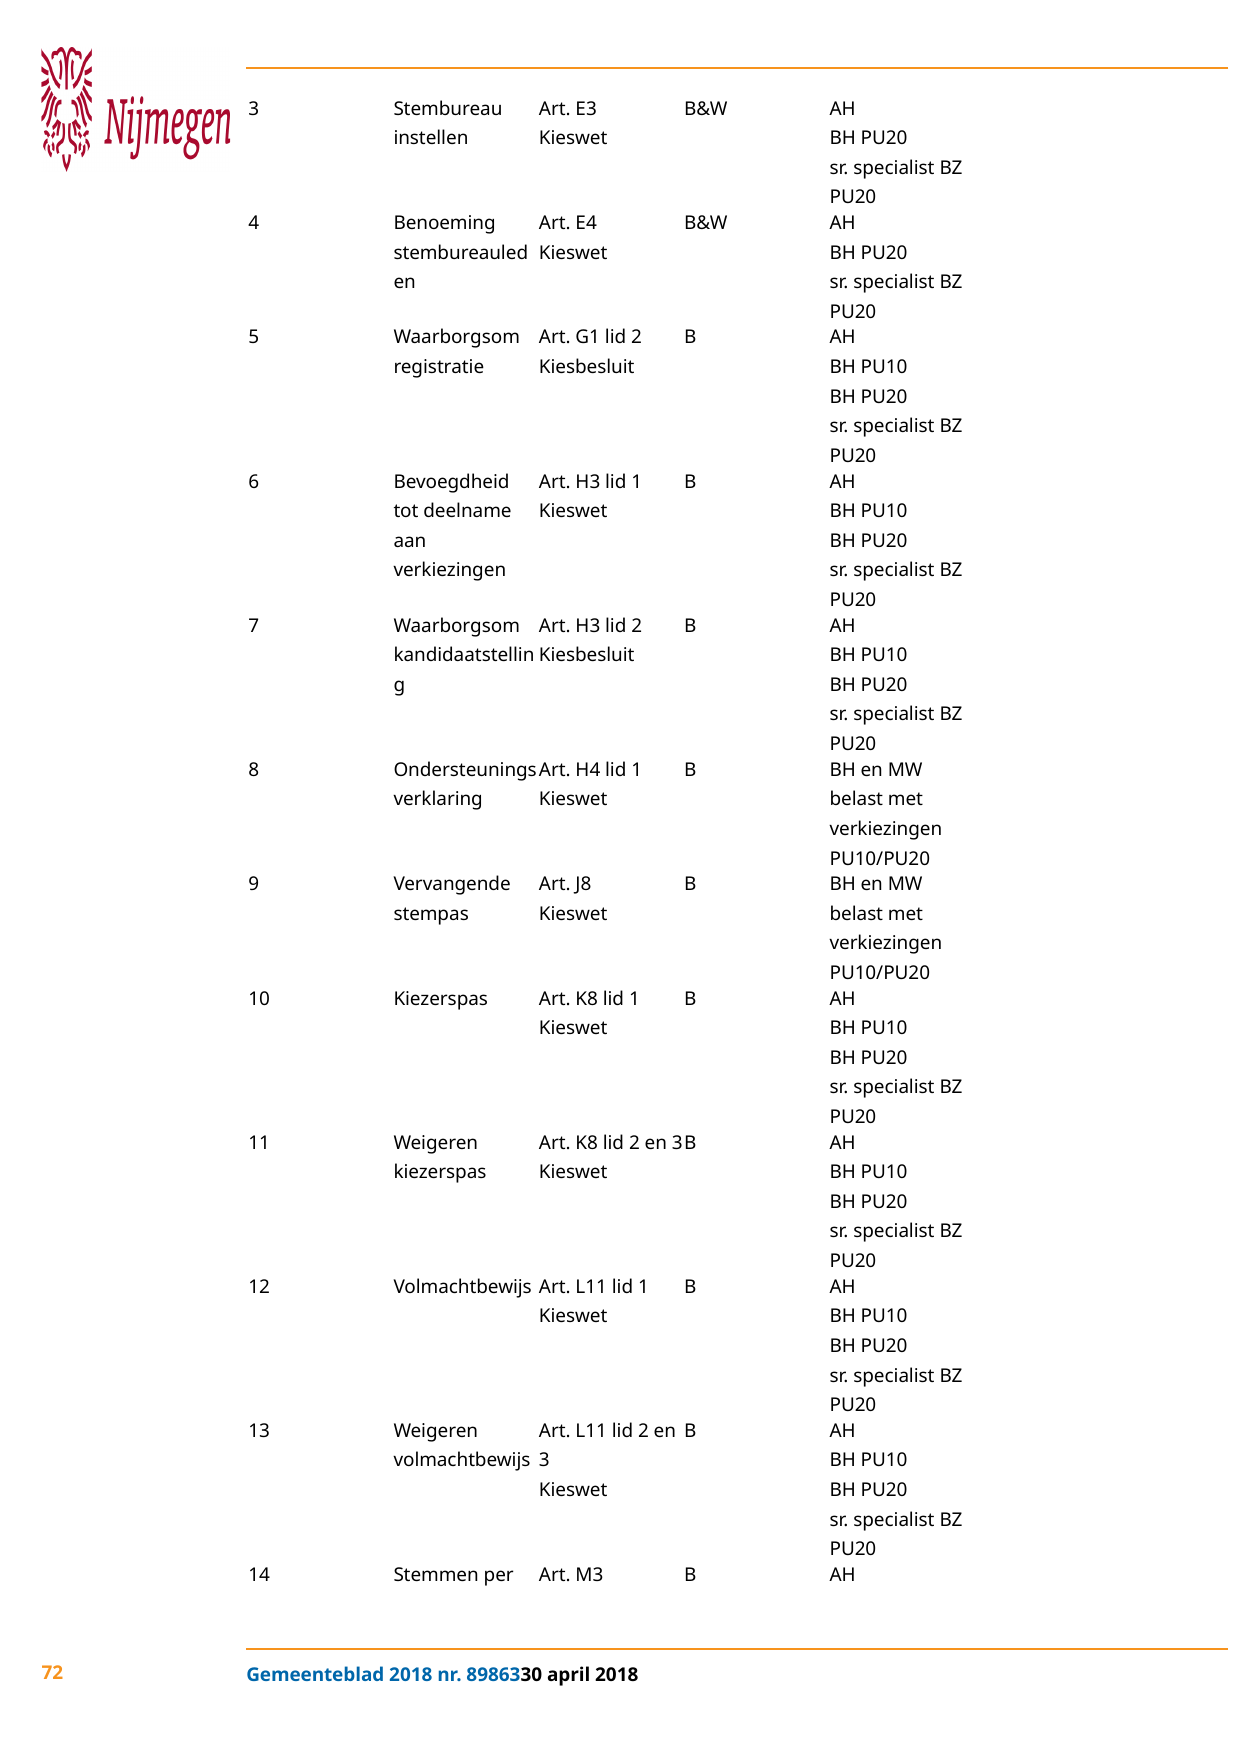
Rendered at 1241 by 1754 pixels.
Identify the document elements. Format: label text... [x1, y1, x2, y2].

table_cell AH BH PU20 sr. specialist BZ PU20 [829, 95, 975, 209]
table_cell B [684, 324, 829, 468]
table_cell Art. L11 lid 2 en 3 Kieswet [539, 1417, 684, 1561]
table_cell B [684, 1417, 829, 1561]
table_cell B [684, 612, 829, 756]
table_cell Art. M3 [539, 1561, 684, 1587]
table_cell Art. L11 lid 1 Kieswet [539, 1273, 684, 1417]
table_cell AH BH PU10 BH PU20 sr. specialist BZ PU20 [829, 612, 975, 756]
table_cell Art. G1 lid 2 Kiesbesluit [539, 324, 684, 468]
table_cell B [684, 870, 829, 985]
table_cell AH BH PU20 sr. specialist BZ PU20 [829, 209, 975, 324]
table_cell Art. H3 lid 2 Kiesbesluit [539, 612, 684, 756]
table_cell B [684, 756, 829, 870]
table_cell [975, 870, 1152, 985]
table_cell B [684, 985, 829, 1129]
table_cell B&W [684, 95, 829, 209]
table_cell AH BH PU10 BH PU20 sr. specialist BZ PU20 [829, 324, 975, 468]
table_cell 12 [248, 1273, 393, 1417]
table_cell AH BH PU10 BH PU20 sr. specialist BZ PU20 [829, 1417, 975, 1561]
table_cell 8 [248, 756, 393, 870]
table_cell Art. J8 Kieswet [539, 870, 684, 985]
table_cell Stembureau instellen [393, 95, 539, 209]
table_cell Vervangende stempas [393, 870, 539, 985]
table_cell Bevoegdheid tot deelname aan verkiezingen [393, 468, 539, 612]
table_cell Weigeren volmachtbewijs [393, 1417, 539, 1561]
table_cell [975, 468, 1152, 612]
table_cell Waarborgsom kandidaatstelling [393, 612, 539, 756]
table_cell AH BH PU10 BH PU20 sr. specialist BZ PU20 [829, 1129, 975, 1273]
table_cell [975, 1561, 1152, 1587]
table_cell 7 [248, 612, 393, 756]
table_cell Art. E3 Kieswet [539, 95, 684, 209]
picture [41, 47, 231, 172]
table_cell Benoeming stembureauleden [393, 209, 539, 324]
table_cell AH BH PU10 BH PU20 sr. specialist BZ PU20 [829, 468, 975, 612]
table_cell Art. H3 lid 1 Kieswet [539, 468, 684, 612]
table_cell AH BH PU10 BH PU20 sr. specialist BZ PU20 [829, 985, 975, 1129]
table_cell 9 [248, 870, 393, 985]
table_cell Stemmen per [393, 1561, 539, 1587]
table_cell BH en MW belast met verkiezingen PU10/PU20 [829, 870, 975, 985]
table_cell 13 [248, 1417, 393, 1561]
table_cell 4 [248, 209, 393, 324]
table_cell Art. K8 lid 1 Kieswet [539, 985, 684, 1129]
table_cell 6 [248, 468, 393, 612]
table_cell B [684, 468, 829, 612]
table_cell Art. K8 lid 2 en 3 Kieswet [539, 1129, 684, 1273]
table_cell 10 [248, 985, 393, 1129]
table_cell 5 [248, 324, 393, 468]
table_cell B&W [684, 209, 829, 324]
table_cell Waarborgsom registratie [393, 324, 539, 468]
table_cell [975, 612, 1152, 756]
table_cell Weigeren kiezerspas [393, 1129, 539, 1273]
table_cell B [684, 1129, 829, 1273]
table_cell 11 [248, 1129, 393, 1273]
table_cell BH en MW belast met verkiezingen PU10/PU20 [829, 756, 975, 870]
table_cell Kiezerspas [393, 985, 539, 1129]
table_cell [975, 324, 1152, 468]
table_cell 14 [248, 1561, 393, 1587]
table_cell [975, 756, 1152, 870]
table_cell AH [829, 1561, 975, 1587]
table_cell B [684, 1273, 829, 1417]
table_cell Art. E4 Kieswet [539, 209, 684, 324]
table_cell Art. H4 lid 1 Kieswet [539, 756, 684, 870]
table_cell B [684, 1561, 829, 1587]
table_cell AH BH PU10 BH PU20 sr. specialist BZ PU20 [829, 1273, 975, 1417]
table_cell Volmachtbewijs [393, 1273, 539, 1417]
table_cell [975, 95, 1152, 209]
table_cell [975, 1129, 1152, 1273]
table_cell [975, 209, 1152, 324]
table_cell 3 [248, 95, 393, 209]
table_cell [975, 1273, 1152, 1417]
table_cell [975, 985, 1152, 1129]
table_cell Ondersteuningsverklaring [393, 756, 539, 870]
table_cell [975, 1417, 1152, 1561]
